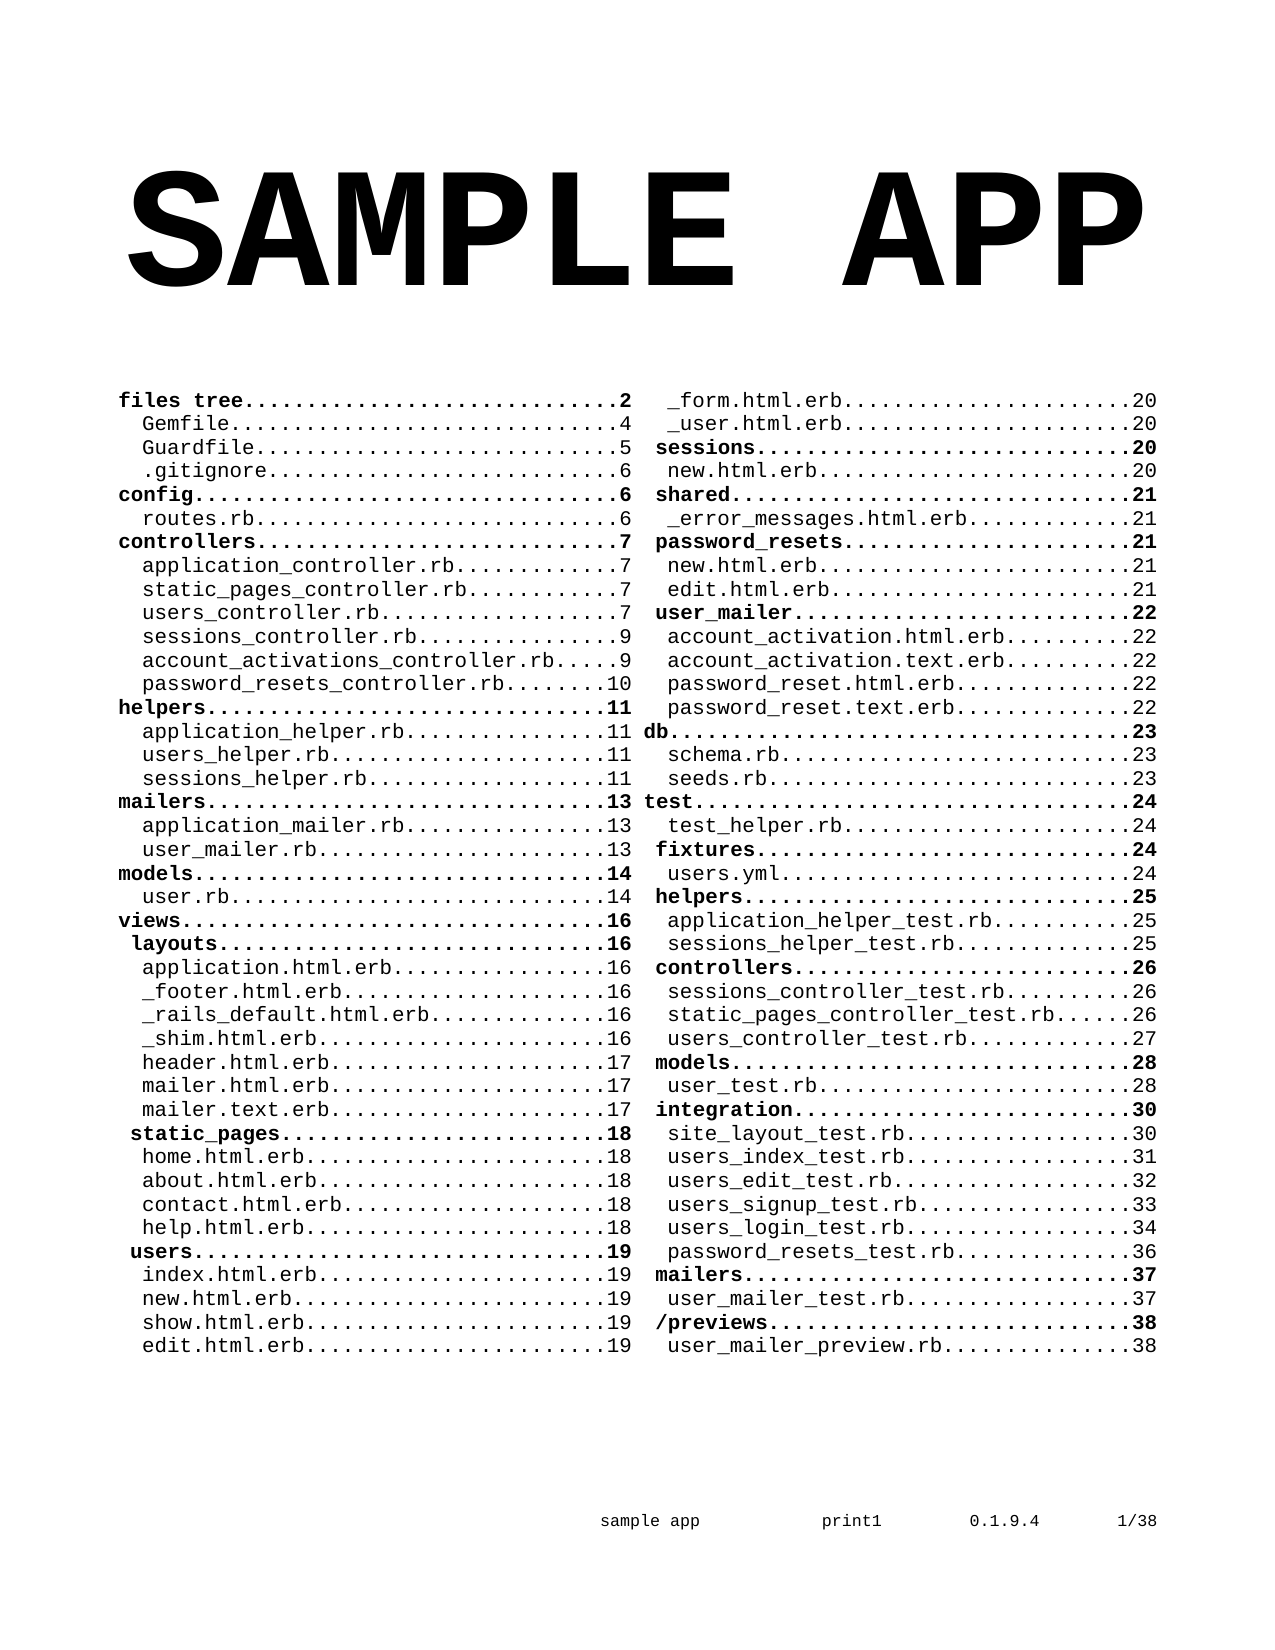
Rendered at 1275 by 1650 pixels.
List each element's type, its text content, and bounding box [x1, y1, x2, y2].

text user.rb 14 [142, 886, 632, 910]
text mailers 37 [655, 1264, 1157, 1288]
text static_pages_controller_test.rb 26 [667, 1004, 1157, 1028]
text edit.html.erb 19 [142, 1335, 632, 1359]
text /previews 38 [655, 1312, 1157, 1335]
text _error_messages.html.erb 21 [667, 508, 1157, 531]
text user_test.rb 28 [667, 1075, 1157, 1099]
title SAMPLE APP [118, 143, 1157, 337]
text password_resets_test.rb 36 [667, 1241, 1157, 1264]
text _form.html.erb 20 [667, 389, 1157, 413]
text application_helper.rb 11 [142, 721, 632, 744]
text sessions 20 [655, 437, 1157, 461]
text users_index_test.rb 31 [667, 1146, 1157, 1170]
text users_login_test.rb 34 [667, 1217, 1157, 1241]
text sessions_helper_test.rb 25 [667, 933, 1157, 957]
text shared 21 [655, 484, 1157, 508]
text edit.html.erb 21 [667, 579, 1157, 602]
text home.html.erb 18 [142, 1146, 632, 1170]
text fixtures 24 [655, 839, 1157, 862]
text user_mailer_preview.rb 38 [667, 1335, 1157, 1359]
text config 6 [118, 484, 632, 508]
text sessions_controller.rb 9 [142, 626, 632, 650]
text integration 30 [655, 1099, 1157, 1123]
text users_signup_test.rb 33 [667, 1193, 1157, 1217]
text new.html.erb 19 [142, 1288, 632, 1312]
text account_activation.text.erb 22 [667, 650, 1157, 673]
text users_controller.rb 7 [142, 602, 632, 626]
text users 19 [130, 1241, 632, 1264]
text _rails_default.html.erb 16 [142, 1004, 632, 1028]
text files tree 2 [118, 389, 632, 413]
text static_pages_controller.rb 7 [142, 579, 632, 602]
text users_edit_test.rb 32 [667, 1170, 1157, 1193]
text user_mailer 22 [655, 602, 1157, 626]
text application.html.erb 16 [142, 957, 632, 981]
text models 14 [118, 862, 632, 886]
text application_mailer.rb 13 [142, 815, 632, 839]
text application_helper_test.rb 25 [667, 910, 1157, 933]
text test_helper.rb 24 [667, 815, 1157, 839]
text schema.rb 23 [667, 744, 1157, 768]
text sessions_helper.rb 11 [142, 768, 632, 792]
text show.html.erb 19 [142, 1312, 632, 1335]
text password_reset.text.erb 22 [667, 697, 1157, 721]
text mailers 13 [118, 792, 632, 815]
text _footer.html.erb 16 [142, 981, 632, 1004]
text .gitignore 6 [142, 461, 632, 484]
text layouts 16 [130, 933, 632, 957]
text account_activation.html.erb 22 [667, 626, 1157, 650]
text routes.rb 6 [142, 508, 632, 531]
text _shim.html.erb 16 [142, 1028, 632, 1052]
text header.html.erb 17 [142, 1052, 632, 1075]
text user_mailer_test.rb 37 [667, 1288, 1157, 1312]
text _user.html.erb 20 [667, 413, 1157, 437]
text new.html.erb 21 [667, 555, 1157, 579]
text users_helper.rb 11 [142, 744, 632, 768]
text mailer.html.erb 17 [142, 1075, 632, 1099]
text Gemfile 4 [142, 413, 632, 437]
text helpers 11 [118, 697, 632, 721]
text static_pages 18 [130, 1123, 632, 1146]
text password_resets_controller.rb 10 [142, 673, 632, 697]
text users_controller_test.rb 27 [667, 1028, 1157, 1052]
text application_controller.rb 7 [142, 555, 632, 579]
text views 16 [118, 910, 632, 933]
text index.html.erb 19 [142, 1264, 632, 1288]
text models 28 [655, 1052, 1157, 1075]
text test 24 [643, 792, 1157, 815]
text users.yml 24 [667, 862, 1157, 886]
text account_activations_controller.rb 9 [142, 650, 632, 673]
text mailer.text.erb 17 [142, 1099, 632, 1123]
text controllers 26 [655, 957, 1157, 981]
text Guardfile 5 [142, 437, 632, 461]
text new.html.erb 20 [667, 461, 1157, 484]
text sessions_controller_test.rb 26 [667, 981, 1157, 1004]
text seeds.rb 23 [667, 768, 1157, 792]
text controllers 7 [118, 531, 632, 555]
text site_layout_test.rb 30 [667, 1123, 1157, 1146]
text password_reset.html.erb 22 [667, 673, 1157, 697]
text help.html.erb 18 [142, 1217, 632, 1241]
text helpers 25 [655, 886, 1157, 910]
text about.html.erb 18 [142, 1170, 632, 1193]
text db 23 [643, 721, 1157, 744]
text password_resets 21 [655, 531, 1157, 555]
text contact.html.erb 18 [142, 1193, 632, 1217]
text user_mailer.rb 13 [142, 839, 632, 862]
